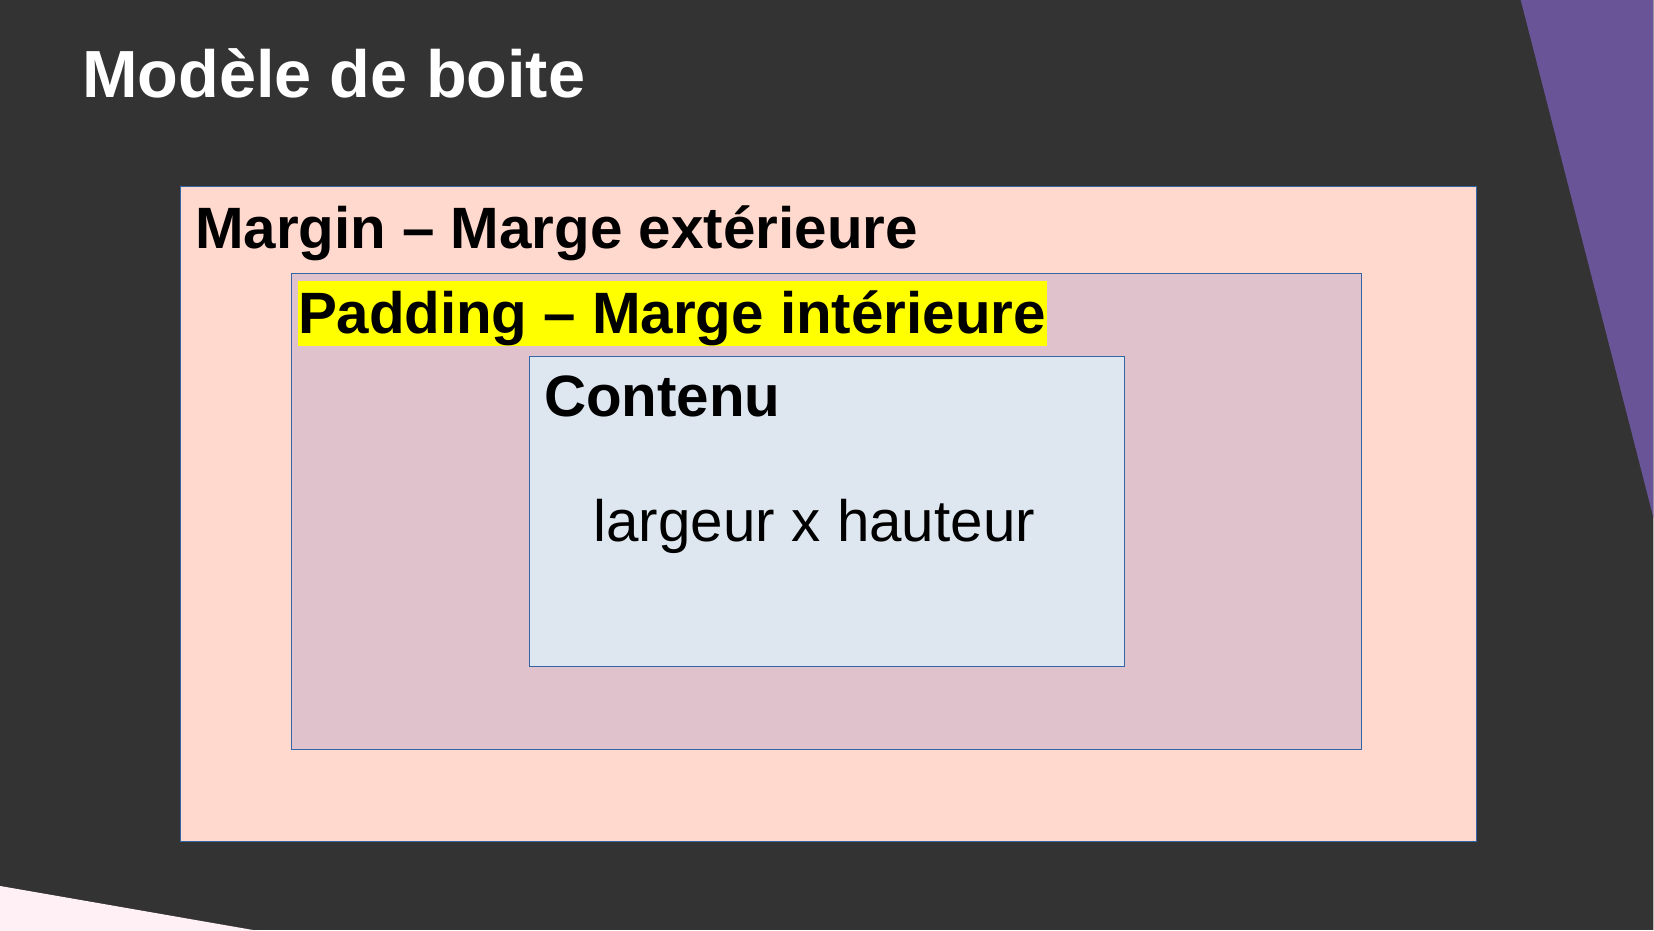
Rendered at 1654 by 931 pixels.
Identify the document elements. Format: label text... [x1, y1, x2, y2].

text_box [1520, 0, 1654, 520]
text_box Padding – Marge intérieure [283, 273, 1276, 354]
text_box largeur x hauteur [578, 481, 1075, 562]
text_box [180, 186, 1477, 842]
text_box Contenu [529, 356, 1512, 437]
text_box Margin – Marge extérieure [180, 188, 1173, 268]
text_box [0, 885, 259, 931]
title Modèle de boite [82, 37, 1571, 112]
